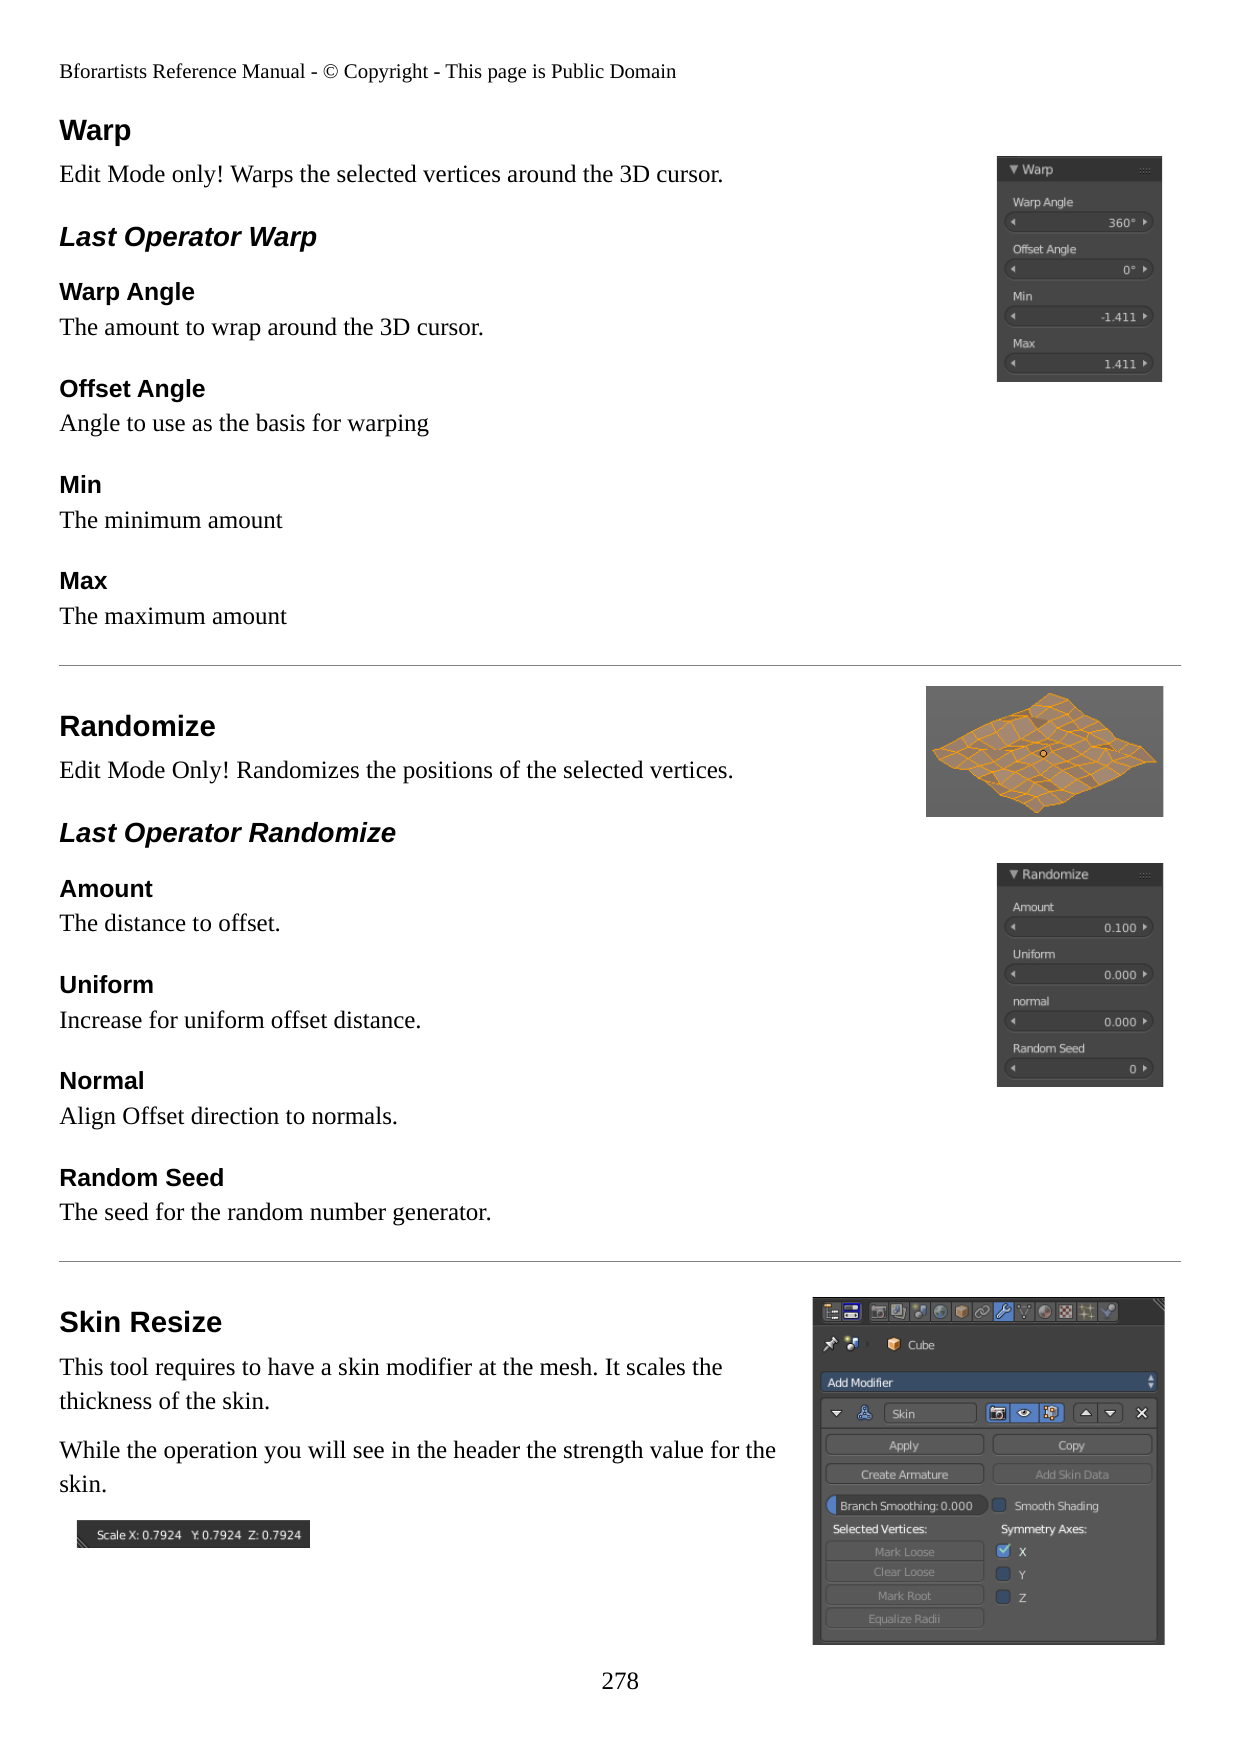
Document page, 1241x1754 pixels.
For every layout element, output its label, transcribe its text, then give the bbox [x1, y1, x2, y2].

text The amount to wrap around the 3D cursor. [59, 312, 996, 341]
subtitle Randomize [59, 709, 926, 743]
subtitle Random Seed [59, 1163, 1181, 1191]
text The distance to offset. [59, 908, 996, 937]
subtitle [1164, 874, 1181, 902]
subtitle Amount [59, 874, 996, 902]
text This tool requires to have a skin modifier at the mesh. It scales the thickness of the skin. [59, 1352, 812, 1415]
subtitle Min [59, 470, 1181, 498]
subtitle Normal [59, 1066, 1181, 1095]
subtitle Warp [59, 113, 1181, 146]
subtitle [1164, 970, 1181, 998]
text The seed for the random number generator. [59, 1197, 1181, 1226]
text Increase for uniform offset distance. [59, 1005, 996, 1033]
text The maximum amount [59, 601, 1181, 630]
subtitle [1163, 220, 1181, 252]
subtitle [1163, 277, 1181, 306]
subtitle Last Operator Warp [59, 220, 996, 252]
text Align Offset direction to normals. [59, 1101, 1181, 1130]
text Edit Mode Only! Randomizes the positions of the selected vertices. [59, 755, 926, 784]
subtitle Max [59, 566, 1181, 595]
subtitle [1165, 1305, 1181, 1339]
text [1164, 908, 1181, 937]
subtitle Uniform [59, 970, 996, 998]
subtitle Offset Angle [59, 374, 1181, 402]
picture [76, 1520, 310, 1548]
subtitle Warp Angle [59, 277, 996, 306]
text Edit Mode only! Warps the selected vertices around the 3D cursor. [59, 159, 996, 188]
subtitle Skin Resize [59, 1305, 812, 1339]
text Angle to use as the basis for warping [59, 408, 1181, 437]
subtitle [1164, 709, 1181, 743]
picture [812, 1297, 1165, 1645]
picture [996, 156, 1163, 382]
subtitle Last Operator Randomize [59, 817, 1181, 849]
text The minimum amount [59, 505, 1181, 533]
picture [996, 863, 1164, 1087]
picture [926, 686, 1164, 817]
text While the operation you will see in the header the strength value for the skin. [59, 1435, 812, 1498]
